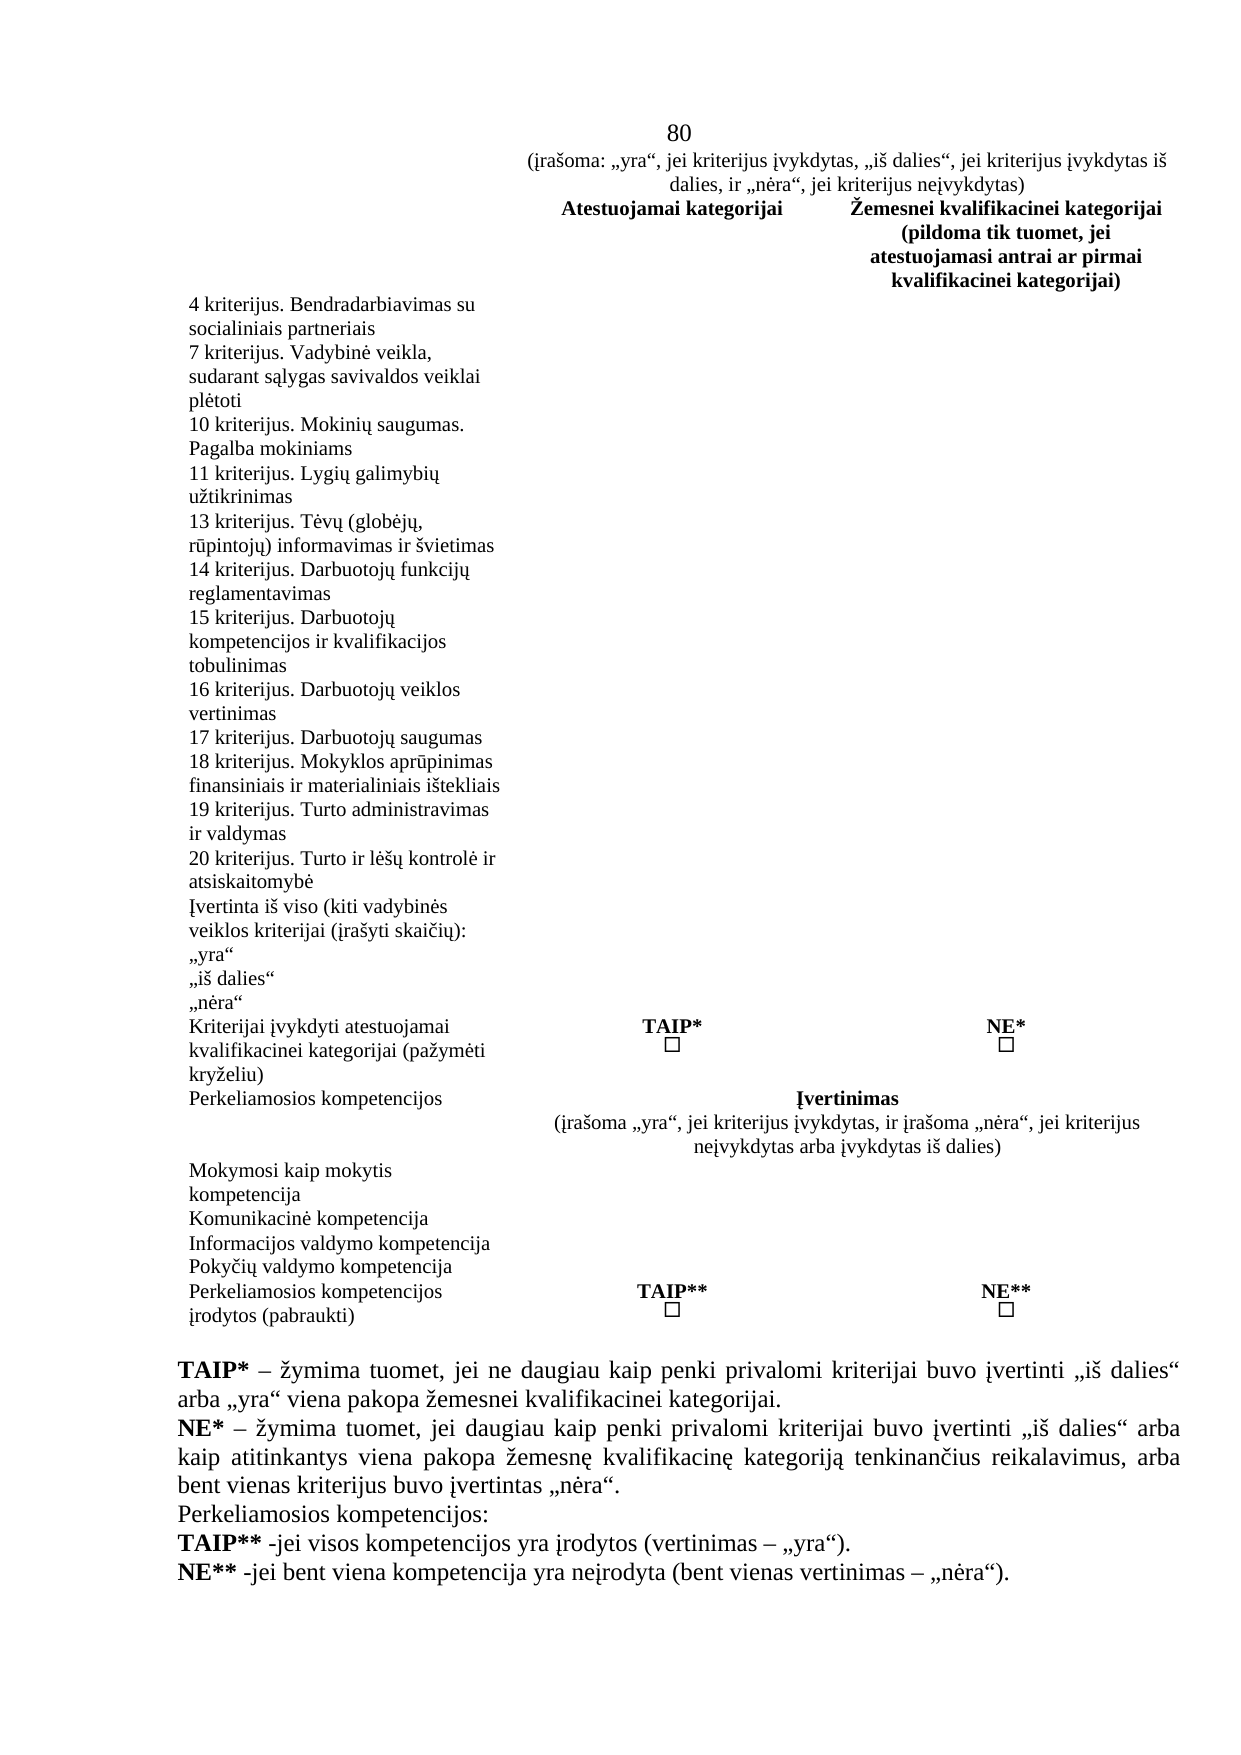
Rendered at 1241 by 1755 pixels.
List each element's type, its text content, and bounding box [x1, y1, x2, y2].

table_cell [831, 966, 1181, 990]
table_cell TAIP* £ [513, 1014, 831, 1086]
table_cell 10 kriterijus. Mokinių saugumas. Pagalba mokiniams [177, 412, 513, 460]
table_cell 18 kriterijus. Mokyklos aprūpinimas finansiniais ir materialiniais ištekliais [177, 749, 513, 797]
table_cell [513, 1255, 1181, 1278]
table_cell 17 kriterijus. Darbuotojų saugumas [177, 725, 513, 749]
table_cell [833, 725, 1181, 749]
table_cell [513, 460, 831, 508]
table_cell [513, 749, 833, 797]
text NE* – žymima tuomet, jei daugiau kaip penki privalomi kriterijai buvo įvertinti „iš dalies“ arba kaip atitinkantys viena pakopa žemesnę kvalifikacinę kategoriją tenkinančius reikalavimus, arba bent vienas kriterijus buvo įvertintas „nėra“. [177, 1413, 1181, 1499]
table_cell Įvertinta iš viso (kiti vadybinės veiklos kriterijai (įrašyti skaičių): [177, 894, 513, 942]
table_cell NE** £ [831, 1279, 1181, 1327]
table_cell 4 kriterijus. Bendradarbiavimas su socialiniais partneriais [177, 292, 513, 340]
text NE** -jei bent viena kompetencija yra neįrodyta (bent vienas vertinimas – „nėra“). [177, 1557, 1181, 1585]
table_cell 7 kriterijus. Vadybinė veikla, sudarant sąlygas savivaldos veiklai plėtoti [177, 340, 513, 412]
table_cell [833, 942, 1181, 966]
table_cell [513, 990, 831, 1014]
table_cell Kriterijai įvykdyti atestuojamai kvalifikacinei kategorijai (pažymėti kryželiu) [177, 1014, 513, 1086]
table_cell [513, 292, 831, 340]
table_cell „yra“ [177, 942, 513, 966]
table_cell Informacijos valdymo kompetencija [177, 1230, 513, 1254]
table_cell 13 kriterijus. Tėvų (globėjų, rūpintojų) informavimas ir švietimas [177, 509, 513, 557]
table_cell TAIP** £ [513, 1279, 831, 1327]
text TAIP** -jei visos kompetencijos yra įrodytos (vertinimas – „yra“). [177, 1528, 1181, 1557]
table_cell Įvertinimas (įrašoma „yra“, jei kriterijus įvykdytas, ir įrašoma „nėra“, jei kriterijus neįvykdytas arba įvykdytas iš dalies) [513, 1086, 1181, 1158]
table_cell [513, 605, 831, 677]
table_cell [831, 677, 1181, 725]
table_cell [831, 412, 1181, 460]
table_cell „iš dalies“ [177, 966, 513, 990]
table_cell [831, 557, 1181, 605]
table_cell [513, 340, 831, 412]
table_cell [177, 148, 513, 292]
table_cell Perkeliamosios kompetencijos įrodytos (pabraukti) [177, 1279, 513, 1327]
table_cell Pokyčių valdymo kompetencija [177, 1255, 513, 1278]
table_cell Mokymosi kaip mokytis kompetencija [177, 1158, 513, 1206]
table_cell [831, 340, 1181, 412]
table_cell (įrašoma: „yra“, jei kriterijus įvykdytas, „iš dalies“, jei kriterijus įvykdytas iš dalies, ir „nėra“, jei kriterijus neįvykdytas) [513, 148, 1181, 196]
table_cell 20 kriterijus. Turto ir lėšų kontrolė ir atsiskaitomybė [177, 845, 513, 893]
table_cell „nėra“ [177, 990, 513, 1014]
table_cell [831, 990, 1181, 1014]
table_cell [513, 966, 831, 990]
table_cell [833, 797, 1181, 845]
table_cell Atestuojamai kategorijai [513, 196, 831, 292]
table_cell [513, 677, 831, 725]
table_cell [833, 749, 1181, 797]
table_cell NE* £ [831, 1014, 1181, 1086]
table_cell [831, 509, 1181, 557]
table_cell 11 kriterijus. Lygių galimybių užtikrinimas [177, 460, 513, 508]
table_cell [513, 725, 833, 749]
table_cell [513, 557, 831, 605]
table_cell Komunikacinė kompetencija [177, 1206, 513, 1230]
table_cell Žemesnei kvalifikacinei kategorijai (pildoma tik tuomet, jei atestuojamasi antrai ar pirmai kvalifikacinei kategorijai) [831, 196, 1181, 292]
table_cell [513, 942, 833, 966]
table_cell [513, 894, 833, 942]
table_cell [831, 292, 1181, 340]
table_cell Perkeliamosios kompetencijos [177, 1086, 513, 1158]
table_cell [833, 845, 1181, 893]
table_cell 16 kriterijus. Darbuotojų veiklos vertinimas [177, 677, 513, 725]
table_cell [513, 1206, 1181, 1230]
table_cell [513, 1230, 1181, 1254]
table_cell [513, 1158, 1181, 1206]
table_cell [513, 797, 833, 845]
table_cell [513, 509, 831, 557]
text Perkeliamosios kompetencijos: [177, 1499, 1181, 1528]
table_cell [831, 460, 1181, 508]
table_cell [513, 845, 833, 893]
table_cell [513, 412, 831, 460]
text TAIP* – žymima tuomet, jei ne daugiau kaip penki privalomi kriterijai buvo įvertinti „iš dalies“ arba „yra“ viena pakopa žemesnei kvalifikacinei kategorijai. [177, 1355, 1181, 1413]
table_cell [831, 605, 1181, 677]
table_cell 14 kriterijus. Darbuotojų funkcijų reglamentavimas [177, 557, 513, 605]
table_cell [833, 894, 1181, 942]
table_cell 19 kriterijus. Turto administravimas ir valdymas [177, 797, 513, 845]
table_cell 15 kriterijus. Darbuotojų kompetencijos ir kvalifikacijos tobulinimas [177, 605, 513, 677]
